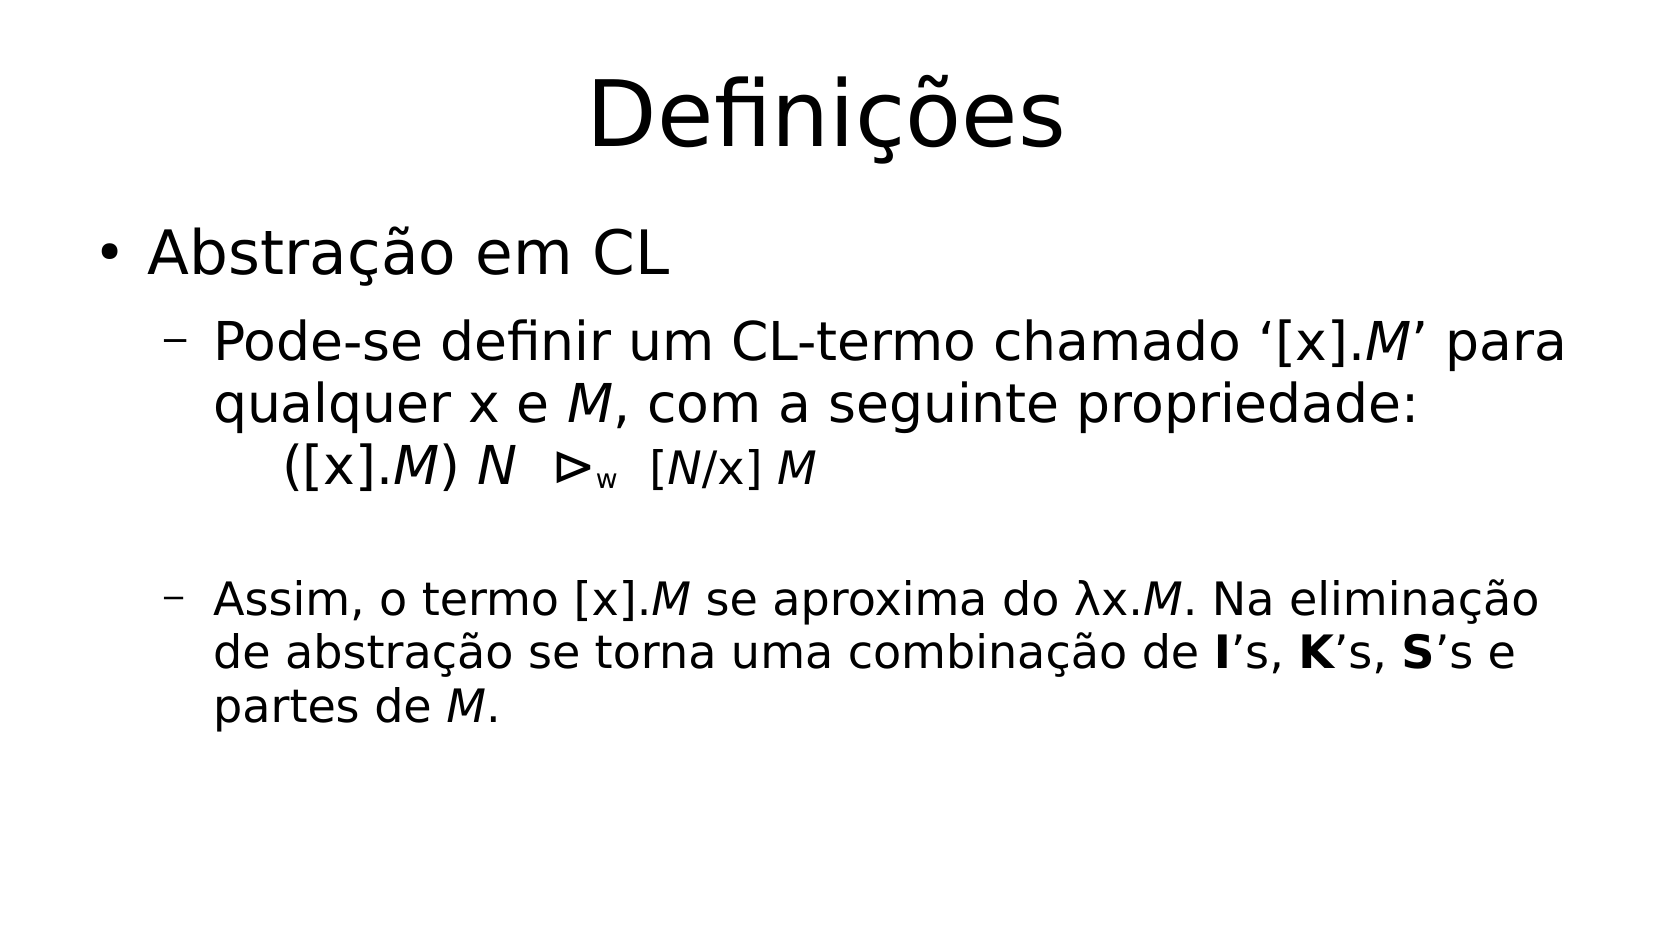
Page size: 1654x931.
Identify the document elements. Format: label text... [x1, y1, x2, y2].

title Definições [82, 37, 1571, 193]
list Abstração em CL Pode-se definir um CL-termo chamado ‘[x].M’ para qualquer x e M, com a seguinte propriedade: ([x].M) N ⊳w [N/x] M Assim, o termo [x].M se aproxima do λx.M. Na eliminação de abstração se torna uma combinação de I’s, K’s, S’s e partes de M. [82, 217, 1571, 758]
